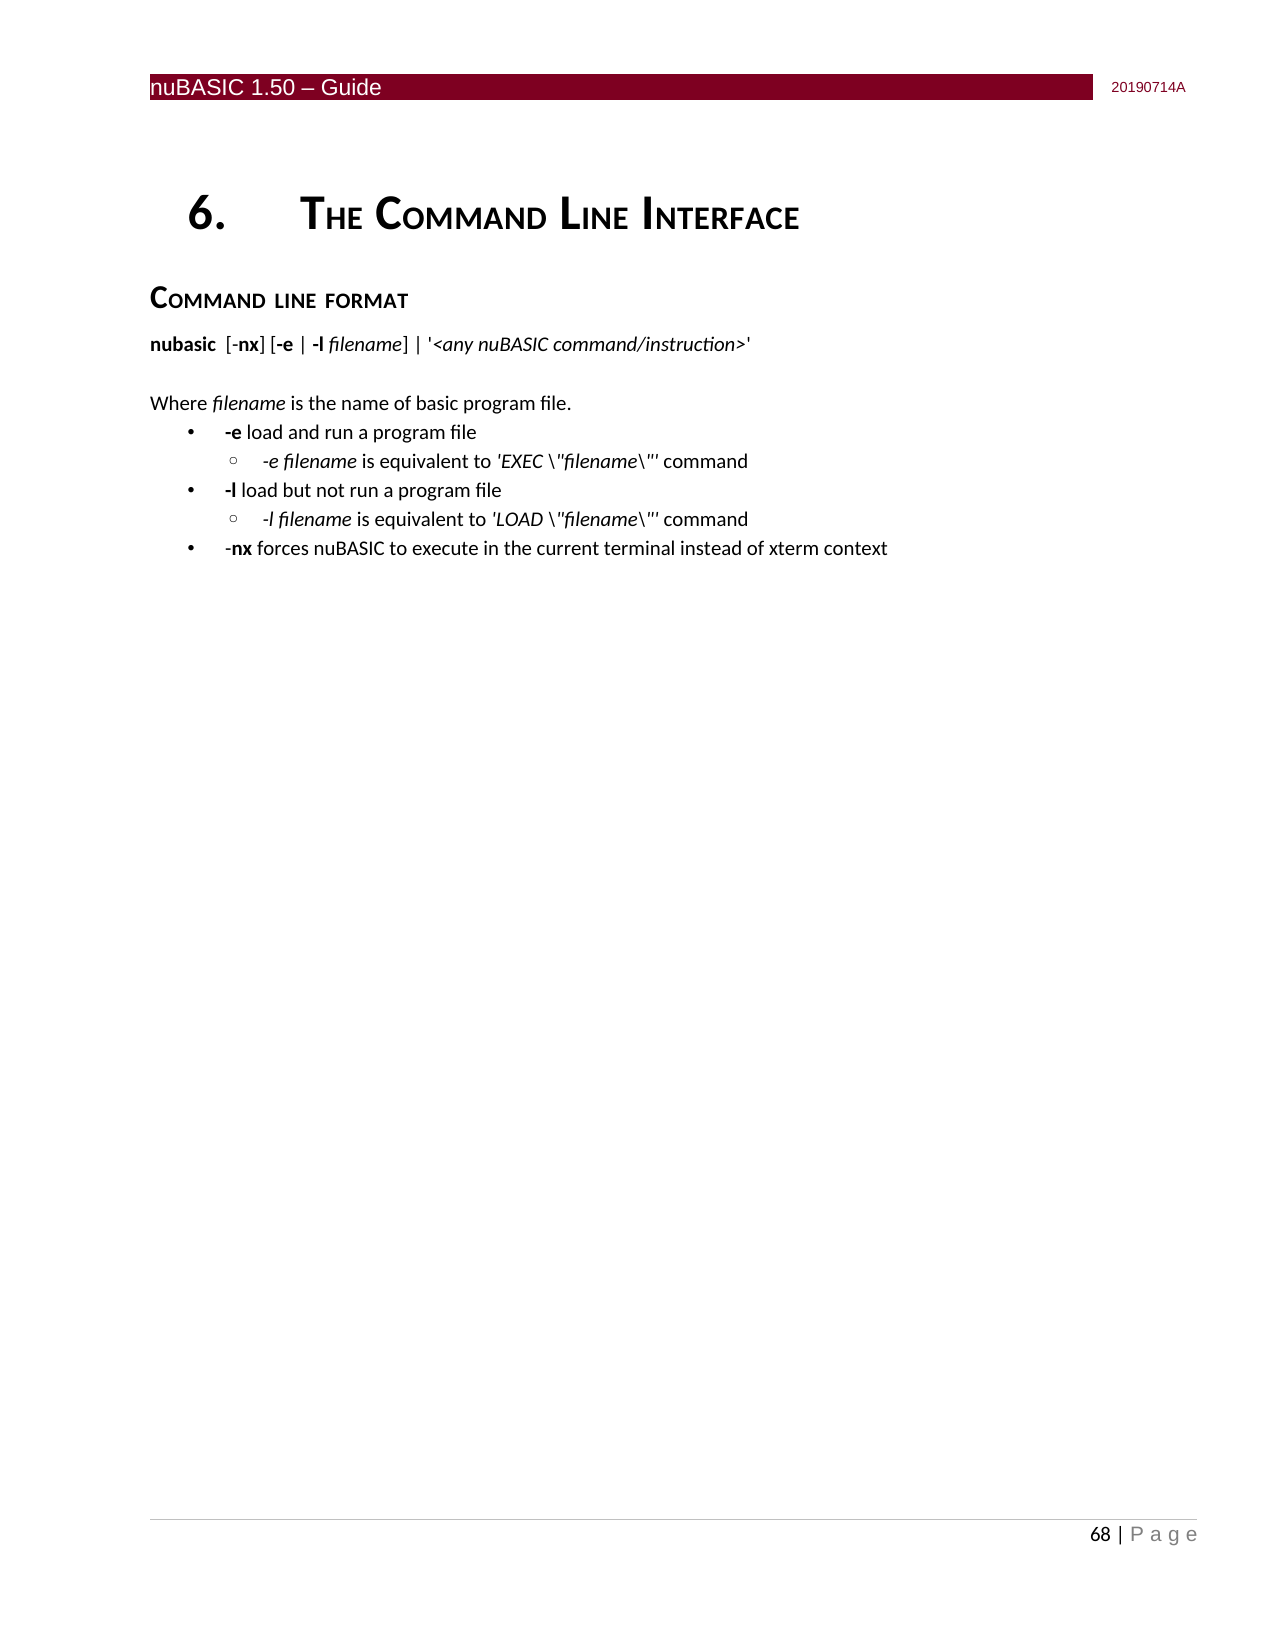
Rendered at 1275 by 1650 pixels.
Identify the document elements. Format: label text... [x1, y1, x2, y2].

list -l filename is equivalent to 'LOAD \"filename\"' command [225, 506, 1197, 532]
list -nx forces nuBASIC to execute in the current terminal instead of xterm context [187, 536, 1197, 561]
subtitle The Command Line Interface [187, 181, 1197, 242]
list -e filename is equivalent to 'EXEC \"filename\"' command [225, 448, 1197, 473]
subtitle Command line format [150, 276, 1197, 317]
list -e load and run a program file [187, 419, 1197, 444]
text Where filename is the name of basic program file. [150, 390, 1197, 415]
text nubasic [-nx] [-e | -l filename] | '<any nuBASIC command/instruction>' [150, 331, 1197, 357]
list -l load but not run a program file [187, 477, 1197, 503]
